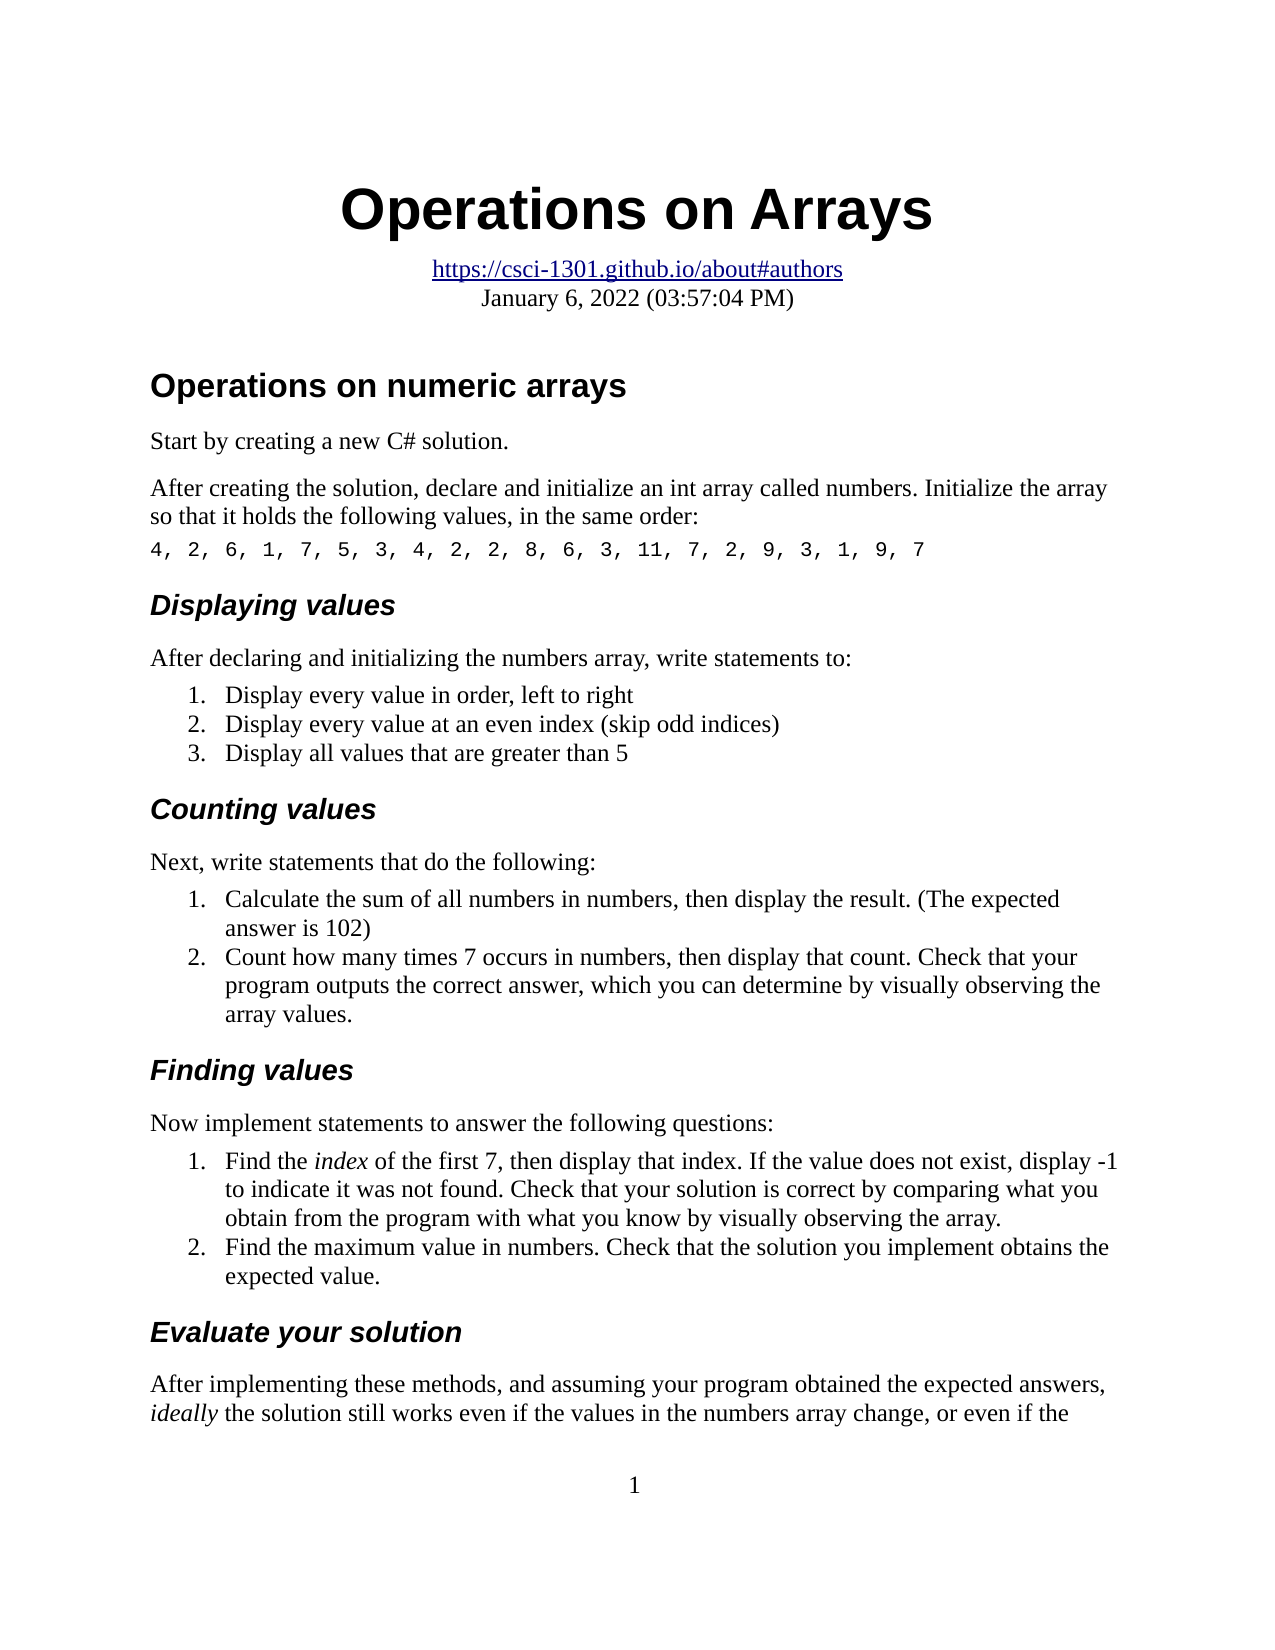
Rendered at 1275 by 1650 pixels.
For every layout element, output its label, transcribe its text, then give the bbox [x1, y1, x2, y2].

text After creating the solution, declare and initialize an int array called numbers. Initialize the array so that it holds the following values, in the same order: [150, 473, 1125, 530]
list Count how many times 7 occurs in numbers, then display that count. Check that your program outputs the correct answer, which you can determine by visually observing the array values. [187, 942, 1125, 1028]
text Now implement statements to answer the following questions: [150, 1108, 1125, 1137]
subtitle Counting values [150, 792, 1125, 825]
text January 6, 2022 (03:57:04 PM) [150, 283, 1125, 312]
list Calculate the sum of all numbers in numbers, then display the result. (The expected answer is 102) [187, 884, 1125, 942]
text After implementing these methods, and assuming your program obtained the expected answers, ideally the solution still works even if the values in the numbers array change, or even if the [150, 1369, 1125, 1427]
list Display every value at an even index (skip odd indices) [187, 709, 1125, 738]
text Next, write statements that do the following: [150, 847, 1125, 875]
subtitle Evaluate your solution [150, 1314, 1125, 1348]
list Find the maximum value in numbers. Check that the solution you implement obtains the expected value. [187, 1232, 1125, 1289]
subtitle Operations on numeric arrays [150, 366, 1125, 404]
list Display all values that are greater than 5 [187, 738, 1125, 767]
text After declaring and initializing the numbers array, write statements to: [150, 643, 1125, 671]
list Find the index of the first 7, then display that index. If the value does not exist, display -1 to indicate it was not found. Check that your solution is correct by comparing what you obtain from the program with what you know by visually observing the array. [187, 1146, 1125, 1232]
subtitle Finding values [150, 1053, 1125, 1087]
list Display every value in order, left to right [187, 680, 1125, 709]
text Start by creating a new C# solution. [150, 426, 1125, 455]
text https://csci-1301.github.io/about#authors [150, 254, 1125, 283]
subtitle Displaying values [150, 588, 1125, 621]
title Operations on Arrays [150, 175, 1125, 242]
text 4, 2, 6, 1, 7, 5, 3, 4, 2, 2, 8, 6, 3, 11, 7, 2, 9, 3, 1, 9, 7 [150, 539, 1125, 563]
